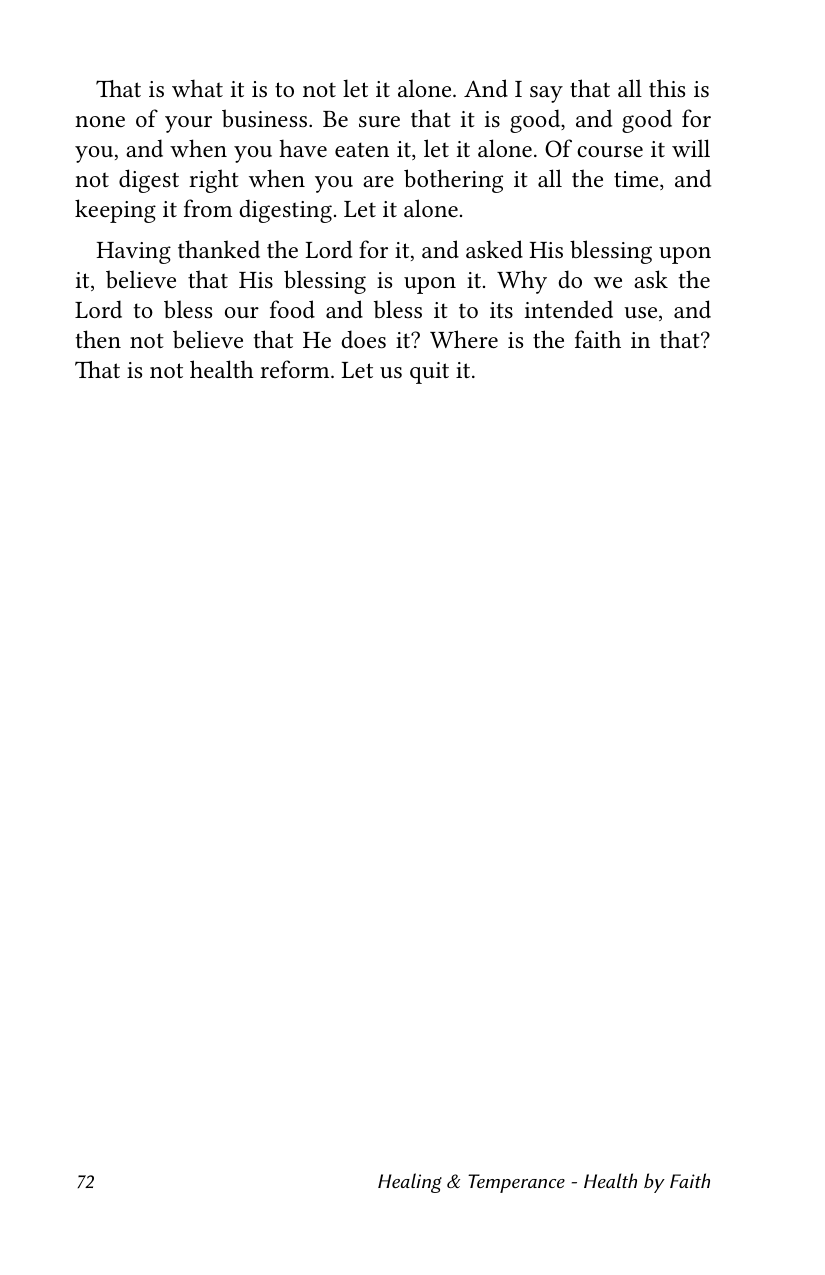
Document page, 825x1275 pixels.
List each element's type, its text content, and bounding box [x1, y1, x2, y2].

text Having thanked the Lord for it, and asked His blessing upon it, believe that His blessing is upon it. Why do we ask the Lord to bless our food and bless it to its intended use, and then not believe that He does it? Where is the faith in that? That is not health reform. Let us quit it. [75, 237, 712, 385]
text That is what it is to not let it alone. And I say that all this is none of your business. Be sure that it is good, and good for you, and when you have eaten it, let it alone. Of course it will not digest right when you are bothering it all the time, and keeping it from digesting. Let it alone. [75, 75, 712, 223]
